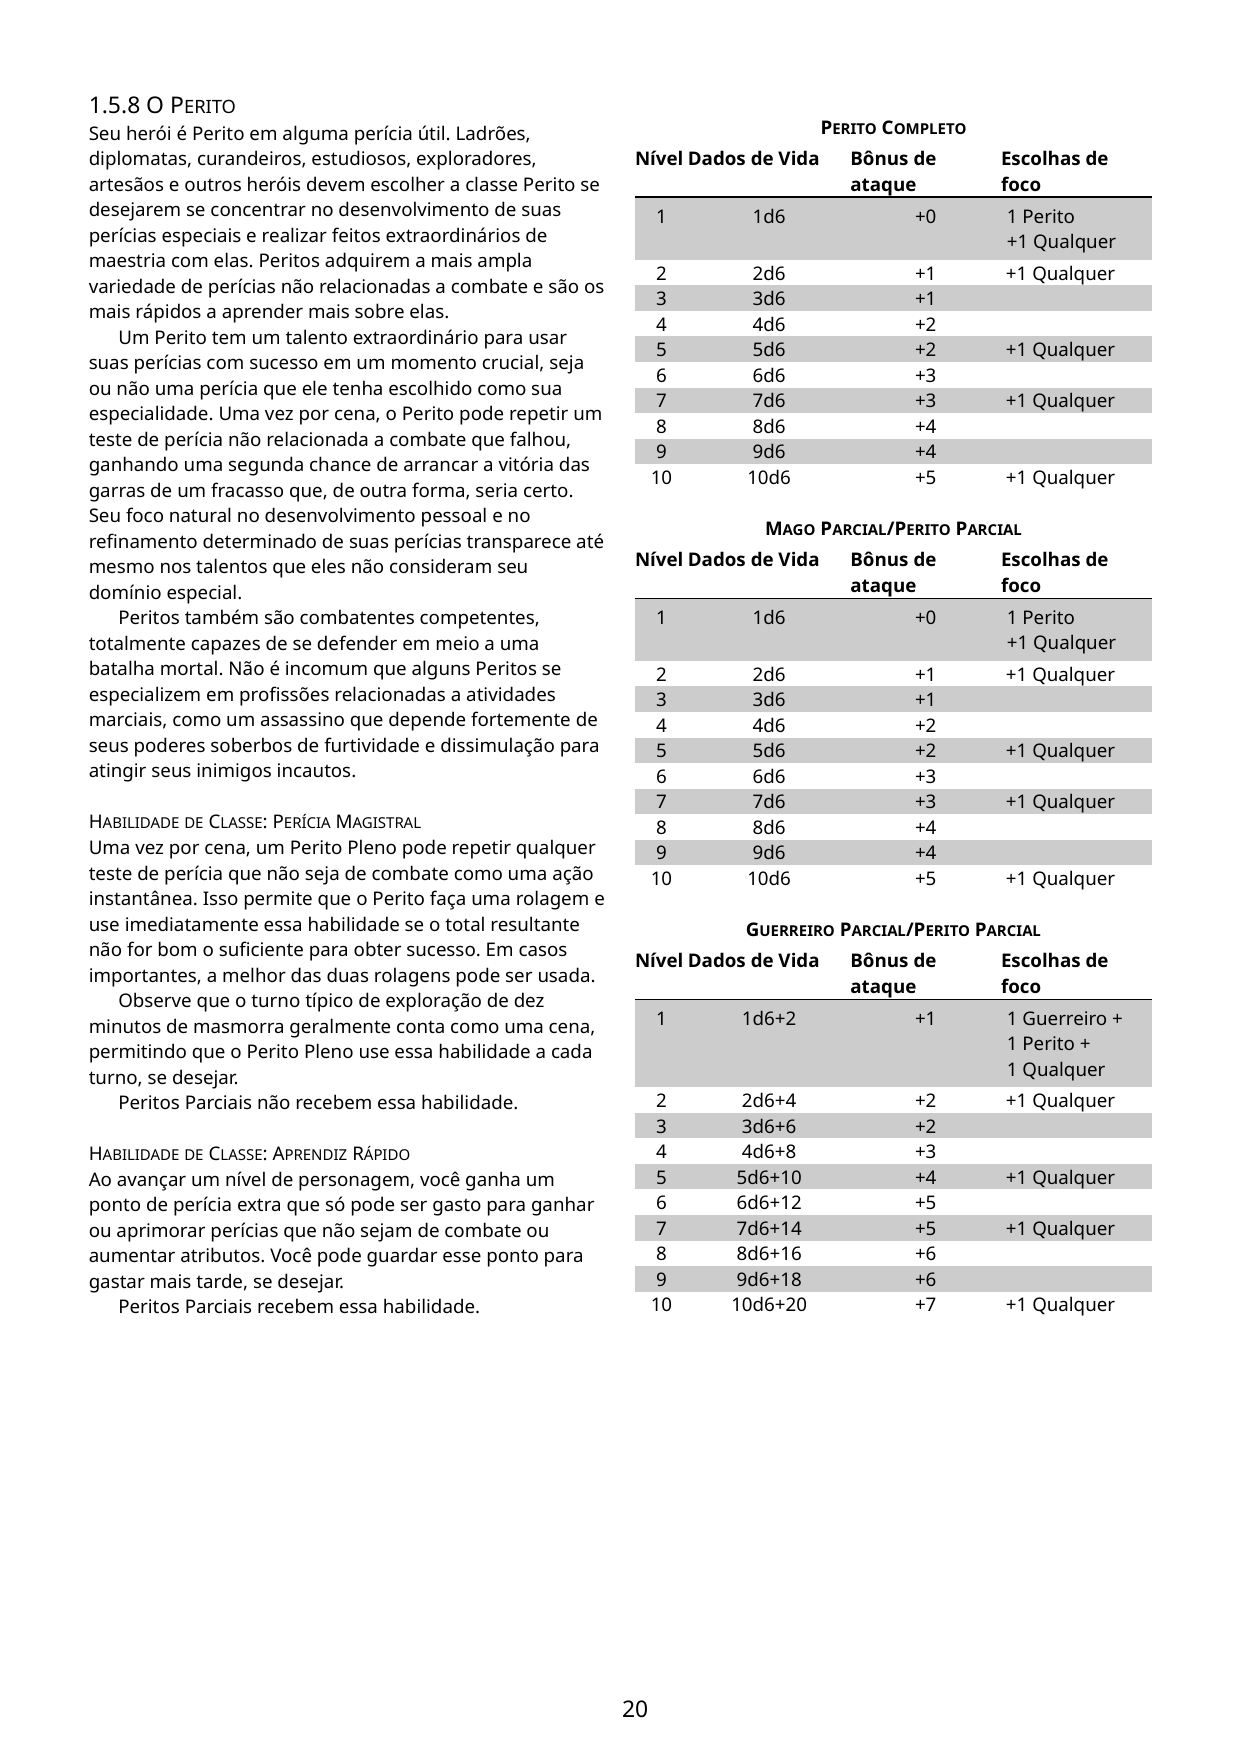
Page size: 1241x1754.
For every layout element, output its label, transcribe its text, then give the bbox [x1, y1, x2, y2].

table_cell 5d6 [688, 738, 850, 763]
table_cell 7d6+14 [688, 1215, 850, 1241]
table_cell +1 Qualquer [1001, 464, 1152, 489]
table_cell +1 Qualquer [1001, 1292, 1152, 1317]
table_cell 3 [635, 686, 688, 712]
table_cell 1 [635, 198, 688, 260]
table_cell 6 [635, 362, 688, 387]
table_cell 5 [635, 1164, 688, 1189]
table_cell [1001, 362, 1152, 387]
table_cell +1 Qualquer [1001, 1215, 1152, 1241]
table_cell 9 [635, 1266, 688, 1292]
table_cell 6d6 [688, 763, 850, 788]
table_cell [1001, 814, 1152, 839]
table_cell +1 [850, 285, 1001, 311]
table_cell +1 Qualquer [1001, 336, 1152, 362]
table_cell +6 [850, 1266, 1001, 1292]
table_cell 9d6 [688, 439, 850, 464]
table_cell [1001, 1113, 1152, 1138]
table_cell 9 [635, 840, 688, 865]
table_cell +4 [850, 1164, 1001, 1189]
table_cell +1 Qualquer [1001, 388, 1152, 413]
table_cell +1 [850, 260, 1001, 285]
table_cell +1 Qualquer [1001, 865, 1152, 891]
table_cell 8d6 [688, 413, 850, 438]
table_cell 1 Perito +1 Qualquer [1001, 198, 1152, 260]
table_cell [1001, 311, 1152, 336]
table_cell +1 [850, 1000, 1001, 1087]
table_cell [1001, 285, 1152, 311]
table_cell +2 [850, 738, 1001, 763]
table_cell 8 [635, 1241, 688, 1266]
table_cell 1d6 [688, 599, 850, 661]
table_cell 10d6+20 [688, 1292, 850, 1317]
table_cell 2d6 [688, 260, 850, 285]
table_cell +3 [850, 362, 1001, 387]
text Observe que o turno típico de exploração de dez minutos de masmorra geralmente conta como uma cena, permitindo que o Perito Pleno use essa habilidade a cada turno, se desejar. [88, 987, 605, 1089]
table_cell 5d6 [688, 336, 850, 362]
table_cell 9d6+18 [688, 1266, 850, 1292]
table_cell +1 [850, 686, 1001, 712]
subtitle 1.5.8 O Perito [88, 88, 605, 120]
table_cell +3 [850, 789, 1001, 814]
table_cell +5 [850, 1190, 1001, 1215]
table_cell +3 [850, 388, 1001, 413]
table_cell Escolhas de foco [1001, 145, 1152, 196]
table_cell 1 Perito +1 Qualquer [1001, 599, 1152, 661]
table_cell +5 [850, 1215, 1001, 1241]
table_cell +2 [850, 1113, 1001, 1138]
text Peritos Parciais recebem essa habilidade. [88, 1294, 605, 1319]
table_cell +1 Qualquer [1001, 1164, 1152, 1189]
text Peritos também são combatentes competentes, totalmente capazes de se defender em meio a uma batalha mortal. Não é incomum que alguns Peritos se especializem em profissões relacionadas a atividades marciais, como um assassino que depende fortemente de seus poderes soberbos de furtividade e dissimulação para atingir seus inimigos incautos. [88, 605, 605, 783]
table_cell +4 [850, 413, 1001, 438]
text Habilidade de Classe: Perícia Magistral [88, 809, 605, 834]
table_cell Dados de Vida [688, 546, 850, 597]
table_cell 2 [635, 1088, 688, 1113]
table_cell Dados de Vida [688, 145, 850, 196]
table_cell +4 [850, 814, 1001, 839]
table_cell +1 Qualquer [1001, 738, 1152, 763]
table_cell 7d6 [688, 388, 850, 413]
table_cell Dados de Vida [688, 948, 850, 998]
table_cell [1001, 413, 1152, 438]
table_cell +5 [850, 865, 1001, 891]
table_cell +1 Qualquer [1001, 661, 1152, 686]
table_cell 7 [635, 388, 688, 413]
table_cell [1001, 1266, 1152, 1292]
table_cell 1 Guerreiro + 1 Perito + 1 Qualquer [1001, 1000, 1152, 1087]
table_cell [1001, 1190, 1152, 1215]
table_cell Bônus de ataque [850, 145, 1001, 196]
table_cell +2 [850, 1088, 1001, 1113]
table_cell +2 [850, 712, 1001, 737]
table_cell Escolhas de foco [1001, 948, 1152, 998]
table_cell 10 [635, 1292, 688, 1317]
table_cell +1 Qualquer [1001, 1088, 1152, 1113]
table_cell Nível [635, 546, 688, 597]
table_cell +2 [850, 336, 1001, 362]
table_cell +3 [850, 763, 1001, 788]
table_cell 9 [635, 439, 688, 464]
table_cell [1001, 686, 1152, 712]
table_cell 3d6 [688, 285, 850, 311]
table_cell 10 [635, 464, 688, 489]
text Habilidade de Classe: Aprendiz Rápido [88, 1141, 605, 1166]
table_cell 4d6+8 [688, 1139, 850, 1164]
table_cell 7 [635, 789, 688, 814]
table_cell +1 Qualquer [1001, 260, 1152, 285]
table_cell 7 [635, 1215, 688, 1241]
table_cell 3 [635, 1113, 688, 1138]
text Ao avançar um nível de personagem, você ganha um ponto de perícia extra que só pode ser gasto para ganhar ou aprimorar perícias que não sejam de combate ou aumentar atributos. Você pode guardar esse ponto para gastar mais tarde, se desejar. [88, 1166, 605, 1294]
table_cell 8d6 [688, 814, 850, 839]
table_cell Nível [635, 948, 688, 998]
table_cell [1001, 439, 1152, 464]
table_cell Bônus de ataque [850, 546, 1001, 597]
table_cell 9d6 [688, 840, 850, 865]
table_cell Escolhas de foco [1001, 546, 1152, 597]
table_cell 7d6 [688, 789, 850, 814]
table_cell 2 [635, 260, 688, 285]
table_cell +7 [850, 1292, 1001, 1317]
table_cell 10 [635, 865, 688, 891]
table_cell 10d6 [688, 464, 850, 489]
table_cell 8d6+16 [688, 1241, 850, 1266]
text Uma vez por cena, um Perito Pleno pode repetir qualquer teste de perícia que não seja de combate como uma ação instantânea. Isso permite que o Perito faça uma rolagem e use imediatamente essa habilidade se o total resultante não for bom o suficiente para obter sucesso. Em casos importantes, a melhor das duas rolagens pode ser usada. [88, 834, 605, 987]
table_cell 3d6+6 [688, 1113, 850, 1138]
table_cell 6 [635, 763, 688, 788]
table_cell +1 Qualquer [1001, 789, 1152, 814]
table_cell +4 [850, 439, 1001, 464]
table_cell 4d6 [688, 311, 850, 336]
table_cell 5 [635, 336, 688, 362]
table_cell [1001, 840, 1152, 865]
table_cell 8 [635, 413, 688, 438]
table_header Perito Completo [635, 114, 1152, 145]
table_cell [1001, 763, 1152, 788]
table_cell Bônus de ataque [850, 948, 1001, 998]
table_cell 1 [635, 1000, 688, 1087]
text Seu herói é Perito em alguma perícia útil. Ladrões, diplomatas, curandeiros, estudiosos, exploradores, artesãos e outros heróis devem escolher a classe Perito se desejarem se concentrar no desenvolvimento de suas perícias especiais e realizar feitos extraordinários de maestria com elas. Peritos adquirem a mais ampla variedade de perícias não relacionadas a combate e são os mais rápidos a aprender mais sobre elas. [88, 120, 605, 324]
table_cell +1 [850, 661, 1001, 686]
table_cell +2 [850, 311, 1001, 336]
table_cell 4 [635, 311, 688, 336]
text Peritos Parciais não recebem essa habilidade. [88, 1089, 605, 1115]
table_cell +0 [850, 198, 1001, 260]
table_cell 1 [635, 599, 688, 661]
table_cell +4 [850, 840, 1001, 865]
table_cell 5d6+10 [688, 1164, 850, 1189]
table_cell [1001, 1139, 1152, 1164]
table_cell 2 [635, 661, 688, 686]
table_cell +0 [850, 599, 1001, 661]
table_cell 6 [635, 1190, 688, 1215]
table_cell 8 [635, 814, 688, 839]
table_cell 6d6 [688, 362, 850, 387]
table_cell [1001, 712, 1152, 737]
table_cell 1d6 [688, 198, 850, 260]
text Um Perito tem um talento extraordinário para usar suas perícias com sucesso em um momento crucial, seja ou não uma perícia que ele tenha escolhido como sua especialidade. Uma vez por cena, o Perito pode repetir um teste de perícia não relacionada a combate que falhou, ganhando uma segunda chance de arrancar a vitória das garras de um fracasso que, de outra forma, seria certo. Seu foco natural no desenvolvimento pessoal e no refinamento determinado de suas perícias transparece até mesmo nos talentos que eles não consideram seu domínio especial. [88, 324, 605, 605]
table_cell +5 [850, 464, 1001, 489]
table_cell 3 [635, 285, 688, 311]
table_cell 1d6+2 [688, 1000, 850, 1087]
table_header Mago Parcial/Perito Parcial [635, 515, 1152, 546]
table_cell [1001, 1241, 1152, 1266]
table_cell 6d6+12 [688, 1190, 850, 1215]
table_cell 3d6 [688, 686, 850, 712]
table_cell 10d6 [688, 865, 850, 891]
table_cell 2d6+4 [688, 1088, 850, 1113]
table_cell 4d6 [688, 712, 850, 737]
table_cell 2d6 [688, 661, 850, 686]
table_cell Nível [635, 145, 688, 196]
table_header Guerreiro Parcial/Perito Parcial [635, 916, 1152, 947]
table_cell +3 [850, 1139, 1001, 1164]
table_cell 4 [635, 1139, 688, 1164]
table_cell 4 [635, 712, 688, 737]
table_cell +6 [850, 1241, 1001, 1266]
table_cell 5 [635, 738, 688, 763]
